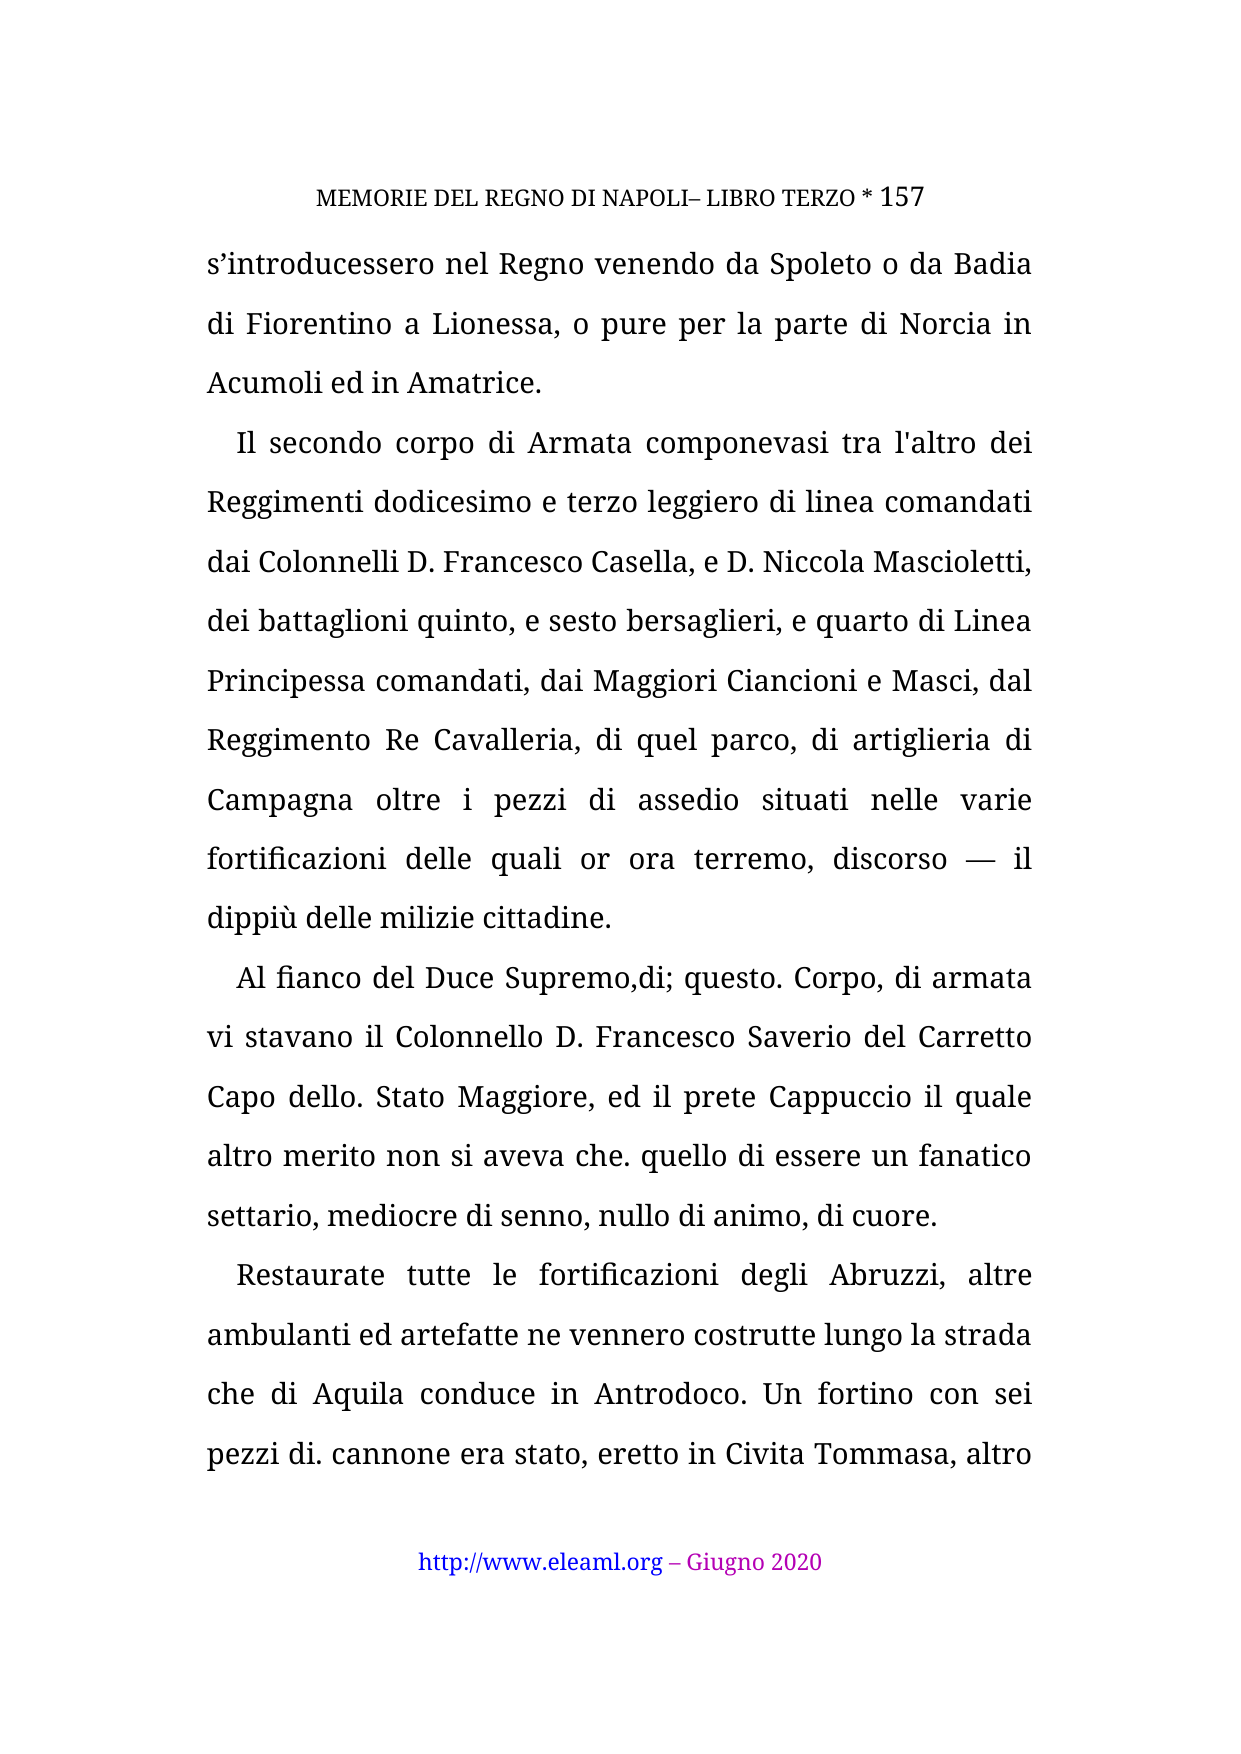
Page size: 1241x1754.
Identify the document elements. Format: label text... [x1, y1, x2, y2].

text Restaurate tutte le fortificazioni degli Abruzzi, altre ambulanti ed artefatte ne vennero costrutte lungo la strada che di Aquila conduce in Antrodoco. Un fortino con sei pezzi di. cannone era stato, eretto in Civita Tommasa, altro [207, 1255, 1033, 1473]
text s’introducessero nel Regno venendo da Spoleto o da Badia di Fiorentino a Lionessa, o pure per la parte di Norcia in Acumoli ed in Amatrice. [207, 243, 1033, 402]
text Il secondo corpo di Armata componevasi tra l'altro dei Reggimenti dodicesimo e terzo leggiero di linea comandati dai Colonnelli D. Francesco Casella, e D. Niccola Mascioletti, dei battaglioni quinto, e sesto bersaglieri, e quarto di Linea Principessa comandati, dai Maggiori Ciancioni e Masci, dal Reggimento Re Cavalleria, di quel parco, di artiglieria di Campagna oltre i pezzi di assedio situati nelle varie fortificazioni delle quali or ora terremo, discorso — il dippiù delle milizie cittadine. [207, 422, 1033, 937]
text Al fianco del Duce Supremo,di; questo. Corpo, di armata vi stavano il Colonnello D. Francesco Saverio del Carretto Capo dello. Stato Maggiore, ed il prete Cappuccio il quale altro merito non si aveva che. quello di essere un fanatico settario, mediocre di senno, nullo di animo, di cuore. [207, 957, 1033, 1235]
